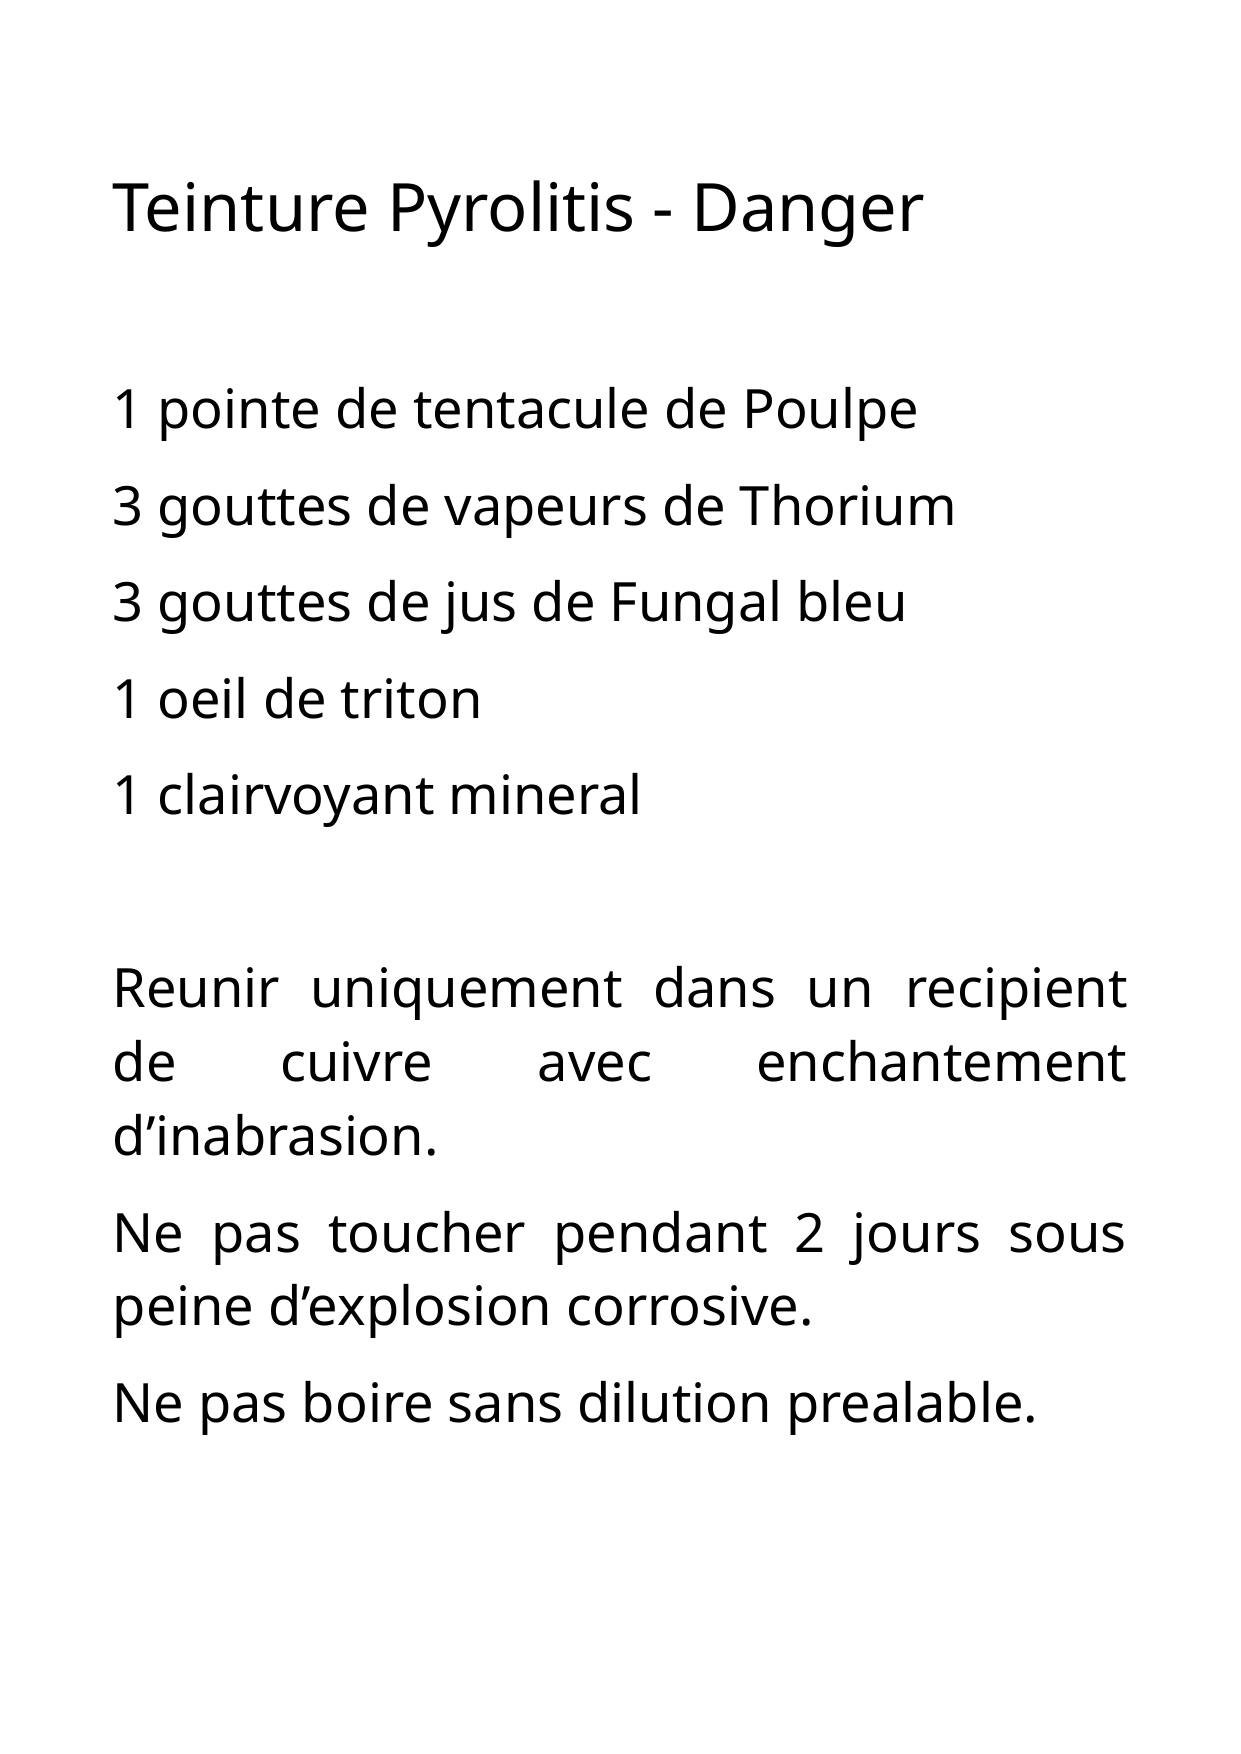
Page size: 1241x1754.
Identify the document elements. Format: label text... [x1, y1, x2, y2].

text 1 pointe de tentacule de Poulpe [112, 371, 1128, 444]
text Ne pas toucher pendant 2 jours sous peine d’explosion corrosive. [112, 1194, 1128, 1342]
text Ne pas boire sans dilution prealable. [112, 1364, 1128, 1438]
text Teinture Pyrolitis - Danger [112, 160, 1128, 251]
text 3 gouttes de vapeurs de Thorium [112, 467, 1128, 541]
text 3 gouttes de jus de Fungal bleu [112, 564, 1128, 637]
text 1 oeil de triton [112, 660, 1128, 734]
text Reunir uniquement dans un recipient de cuivre avec enchantement d’inabrasion. [112, 950, 1128, 1171]
text 1 clairvoyant mineral [112, 757, 1128, 831]
